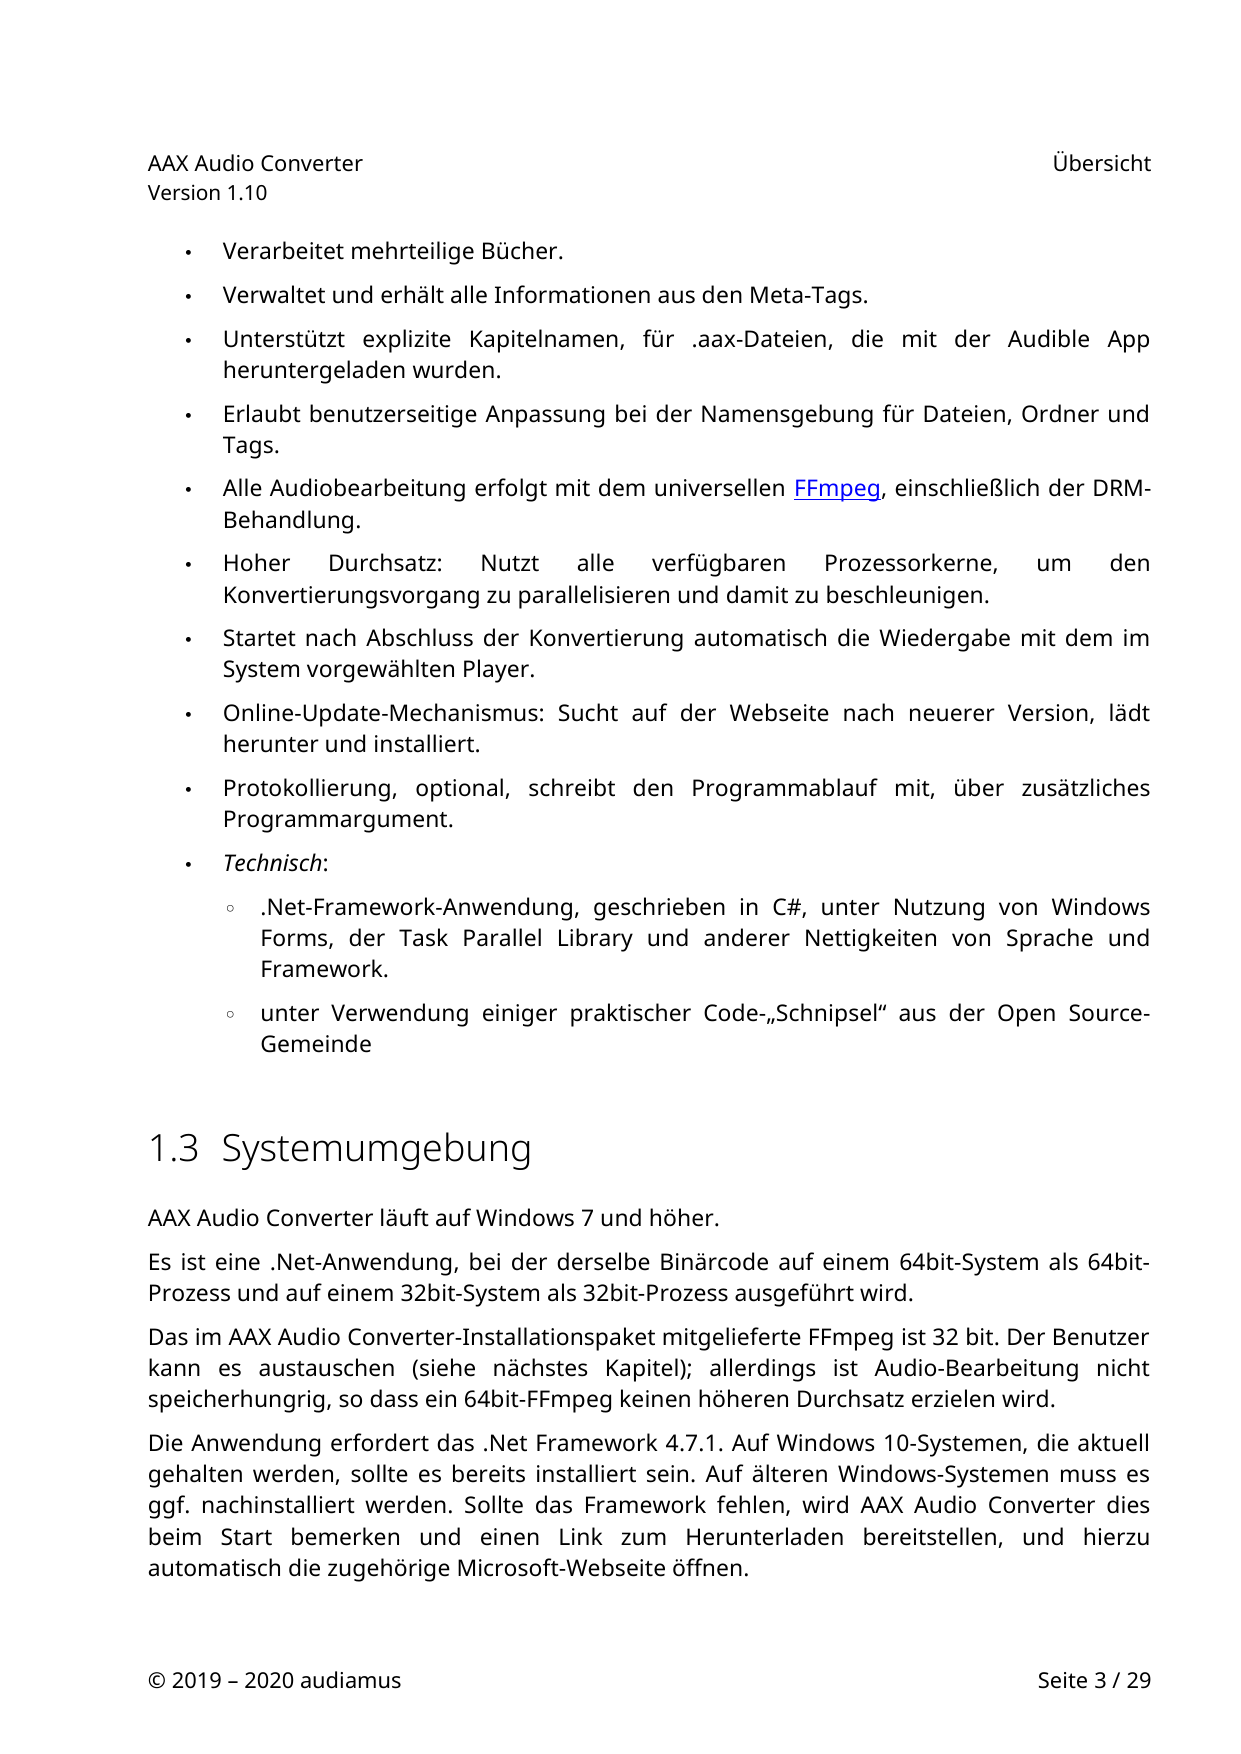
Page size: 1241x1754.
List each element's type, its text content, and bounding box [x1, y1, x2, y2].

list Unterstützt explizite Kapitelnamen, für .aax-Dateien, die mit der Audible App heruntergeladen wurden. [185, 323, 1152, 385]
text Die Anwendung erfordert das .Net Framework 4.7.1. Auf Windows 10-Systemen, die aktuell gehalten werden, sollte es bereits installiert sein. Auf älteren Windows-Systemen muss es ggf. nachinstalliert werden. Sollte das Framework fehlen, wird AAX Audio Converter dies beim Start bemerken und einen Link zum Herunterladen bereitstellen, und hierzu automatisch die zugehörige Microsoft-Webseite öffnen. [148, 1427, 1152, 1583]
list Hoher Durchsatz: Nutzt alle verfügbaren Prozessorkerne, um den Konvertierungsvorgang zu parallelisieren und damit zu beschleunigen. [185, 547, 1152, 610]
list .Net-Framework-Anwendung, geschrieben in C#, unter Nutzung von Windows Forms, der Task Parallel Library und anderer Nettigkeiten von Sprache und Framework. [223, 891, 1152, 984]
list Verwaltet und erhält alle Informationen aus den Meta-Tags. [185, 279, 1152, 310]
list Protokollierung, optional, schreibt den Programmablauf mit, über zusätzliches Programmargument. [185, 772, 1152, 834]
text Es ist eine .Net-Anwendung, bei der derselbe Binärcode auf einem 64bit-System als 64bit-Prozess und auf einem 32bit-System als 32bit-Prozess ausgeführt wird. [148, 1246, 1152, 1308]
list Alle Audiobearbeitung erfolgt mit dem universellen FFmpeg, einschließlich der DRM-Behandlung. [185, 472, 1152, 535]
list Verarbeitet mehrteilige Bücher. [185, 235, 1152, 267]
list Online-Update-Mechanismus: Sucht auf der Webseite nach neuerer Version, lädt herunter und installiert. [185, 697, 1152, 759]
text Das im AAX Audio Converter-Installationspaket mitgelieferte FFmpeg ist 32 bit. Der Benutzer kann es austauschen (siehe nächstes Kapitel); allerdings ist Audio-Bearbeitung nicht speicherhungrig, so dass ein 64bit-FFmpeg keinen höheren Durchsatz erzielen wird. [148, 1321, 1152, 1414]
list unter Verwendung einiger praktischer Code-„Schnipsel“ aus der Open Source-Gemeinde [223, 997, 1152, 1059]
list Technisch: [185, 847, 1152, 878]
list Erlaubt benutzerseitige Anpassung bei der Namensgebung für Dateien, Ordner und Tags. [185, 397, 1152, 460]
text AAX Audio Converter läuft auf Windows 7 und höher. [148, 1202, 1152, 1233]
subtitle Systemumgebung [148, 1122, 1152, 1173]
list Startet nach Abschluss der Konvertierung automatisch die Wiedergabe mit dem im System vorgewählten Player. [185, 622, 1152, 685]
